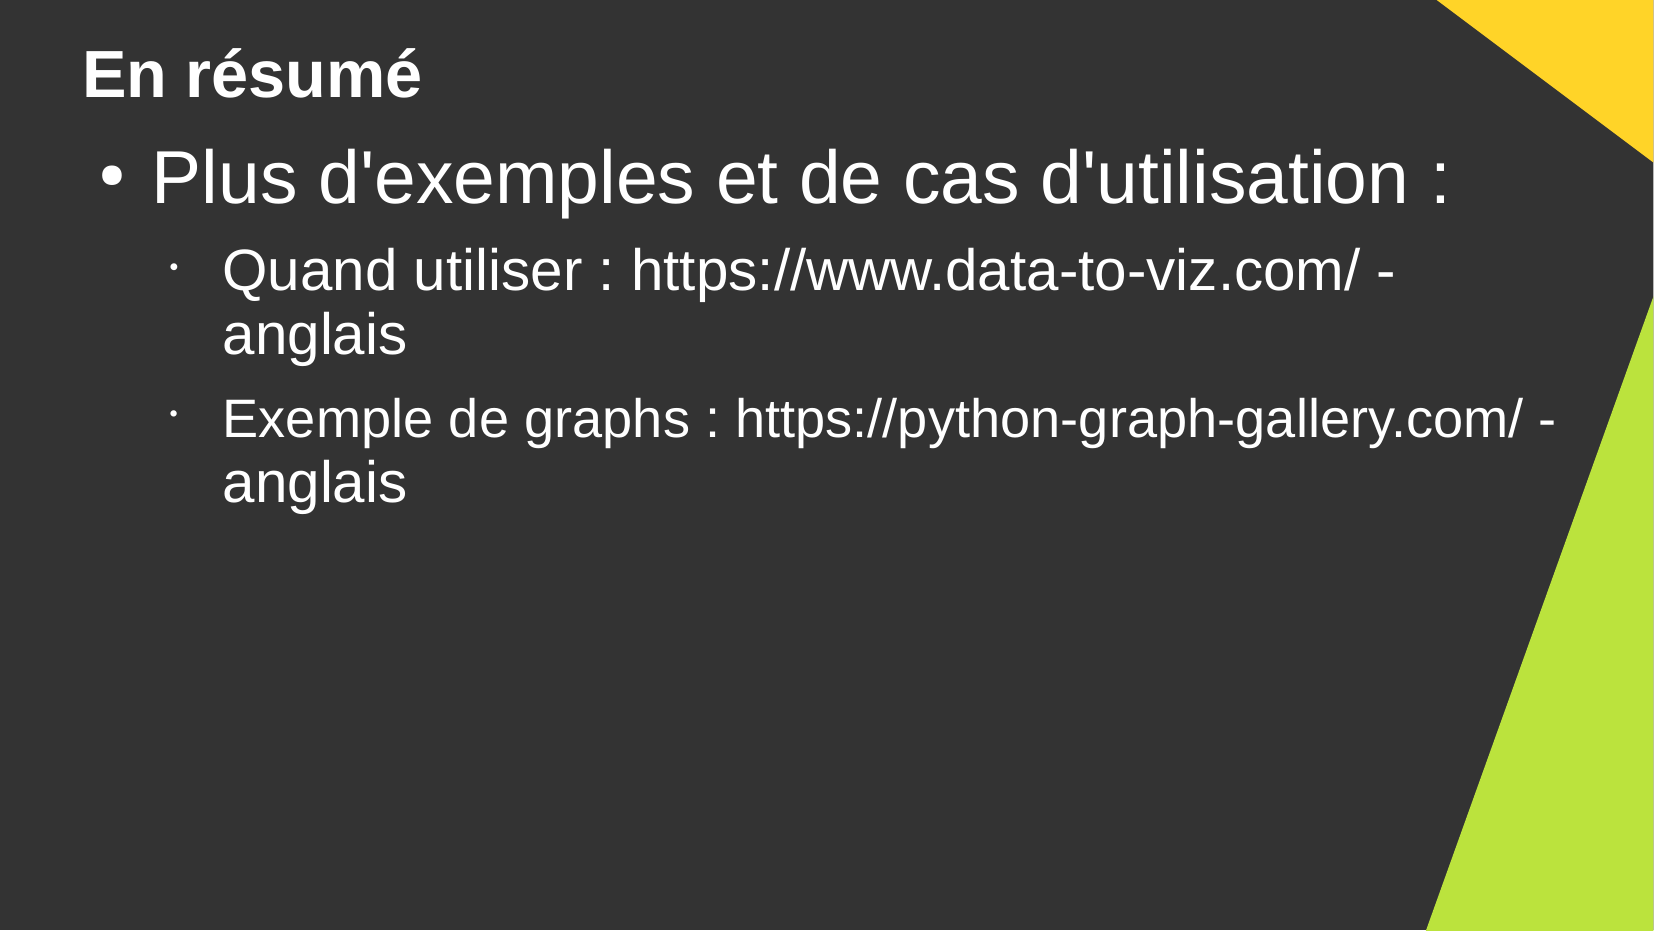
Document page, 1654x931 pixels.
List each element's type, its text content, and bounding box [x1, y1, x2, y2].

text_box [1425, 294, 1654, 931]
text_box [1436, 0, 1654, 163]
title En résumé [82, 37, 1571, 115]
list Plus d'exemples et de cas d'utilisation : Quand utiliser : https://www.data-to-viz.com/ - anglais Exemple de graphs : https://python-graph-gallery.com/ - anglais [80, 135, 1560, 638]
